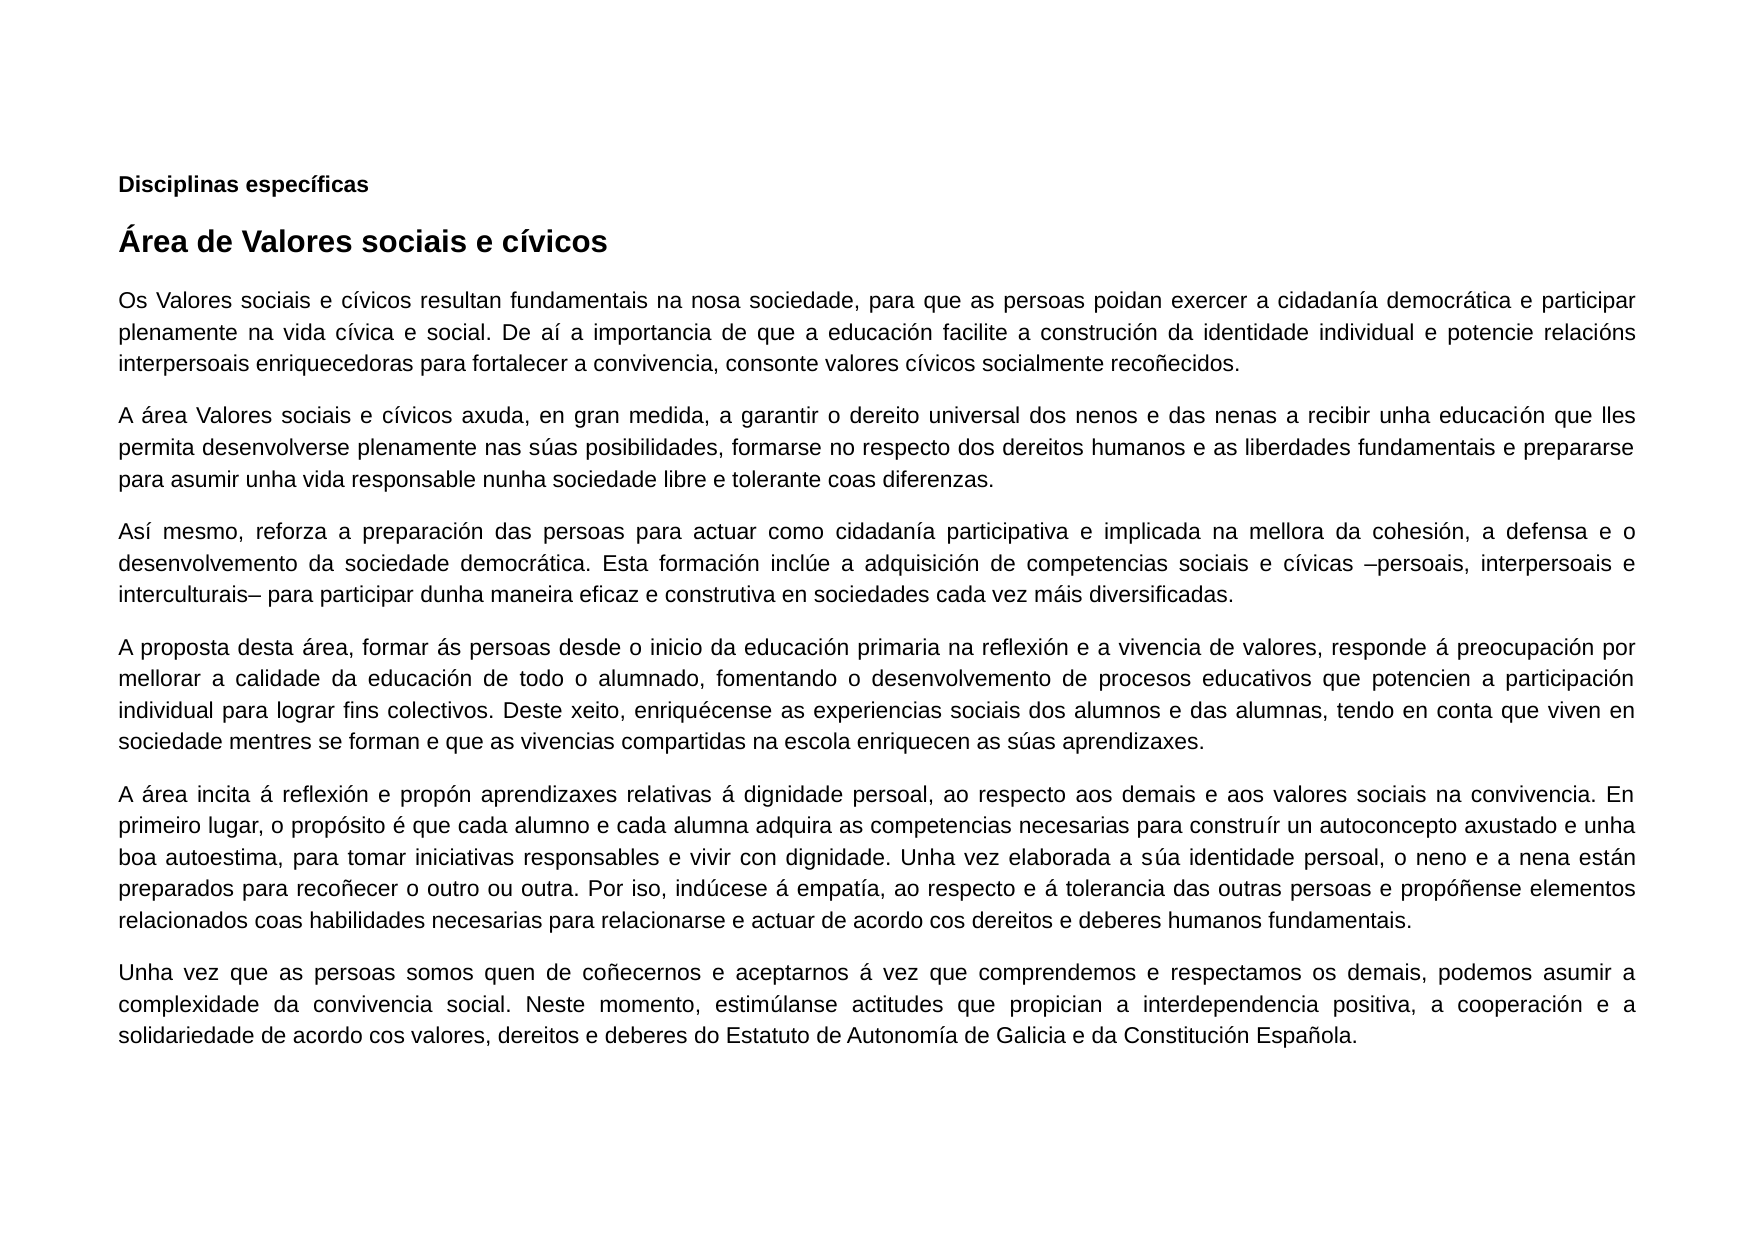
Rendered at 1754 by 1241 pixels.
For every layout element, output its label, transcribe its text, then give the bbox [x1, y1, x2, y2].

text Os Valores sociais e cívicos resultan fundamentais na nosa sociedade, para que as persoas poidan exercer a cidadanía democrática e participar plenamente na vida cívica e social. De aí a importancia de que a educación facilite a construción da identidade individual e potencie relacións interpersoais enriquecedoras para fortalecer a convivencia, consonte valores cívicos socialmente recoñecidos. [118, 287, 1636, 376]
text Área de Valores sociais e cívicos [118, 223, 1636, 259]
text A área incita á reflexión e propón aprendizaxes relativas á dignidade persoal, ao respecto aos demais e aos valores sociais na convivencia. En primeiro lugar, o propósito é que cada alumno e cada alumna adquira as competencias necesarias para construír un autoconcepto axustado e unha boa autoestima, para tomar iniciativas responsables e vivir con dignidade. Unha vez elaborada a súa identidade persoal, o neno e a nena están preparados para recoñecer o outro ou outra. Por iso, indúcese á empatía, ao respecto e á tolerancia das outras persoas e propóñense elementos relacionados coas habilidades necesarias para relacionarse e actuar de acordo cos dereitos e deberes humanos fundamentais. [118, 781, 1636, 933]
text Así mesmo, reforza a preparación das persoas para actuar como cidadanía participativa e implicada na mellora da cohesión, a defensa e o desenvolvemento da sociedade democrática. Esta formación inclúe a adquisición de competencias sociais e cívicas –persoais, interpersoais e interculturais– para participar dunha maneira eficaz e construtiva en sociedades cada vez máis diversificadas. [118, 518, 1636, 607]
text Unha vez que as persoas somos quen de coñecernos e aceptarnos á vez que comprendemos e respectamos os demais, podemos asumir a complexidade da convivencia social. Neste momento, estimúlanse actitudes que propician a interdependencia positiva, a cooperación e a solidariedade de acordo cos valores, dereitos e deberes do Estatuto de Autonomía de Galicia e da Constitución Española. [118, 959, 1636, 1049]
text A proposta desta área, formar ás persoas desde o inicio da educación primaria na reflexión e a vivencia de valores, responde á preocupación por mellorar a calidade da educación de todo o alumnado, fomentando o desenvolvemento de procesos educativos que potencien a participación individual para lograr fins colectivos. Deste xeito, enriquécense as experiencias sociais dos alumnos e das alumnas, tendo en conta que viven en sociedade mentres se forman e que as vivencias compartidas na escola enriquecen as súas aprendizaxes. [118, 633, 1636, 754]
text Disciplinas específicas [118, 171, 1636, 197]
text A área Valores sociais e cívicos axuda, en gran medida, a garantir o dereito universal dos nenos e das nenas a recibir unha educación que lles permita desenvolverse plenamente nas súas posibilidades, formarse no respecto dos dereitos humanos e as liberdades fundamentais e prepararse para asumir unha vida responsable nunha sociedade libre e tolerante coas diferenzas. [118, 402, 1636, 492]
